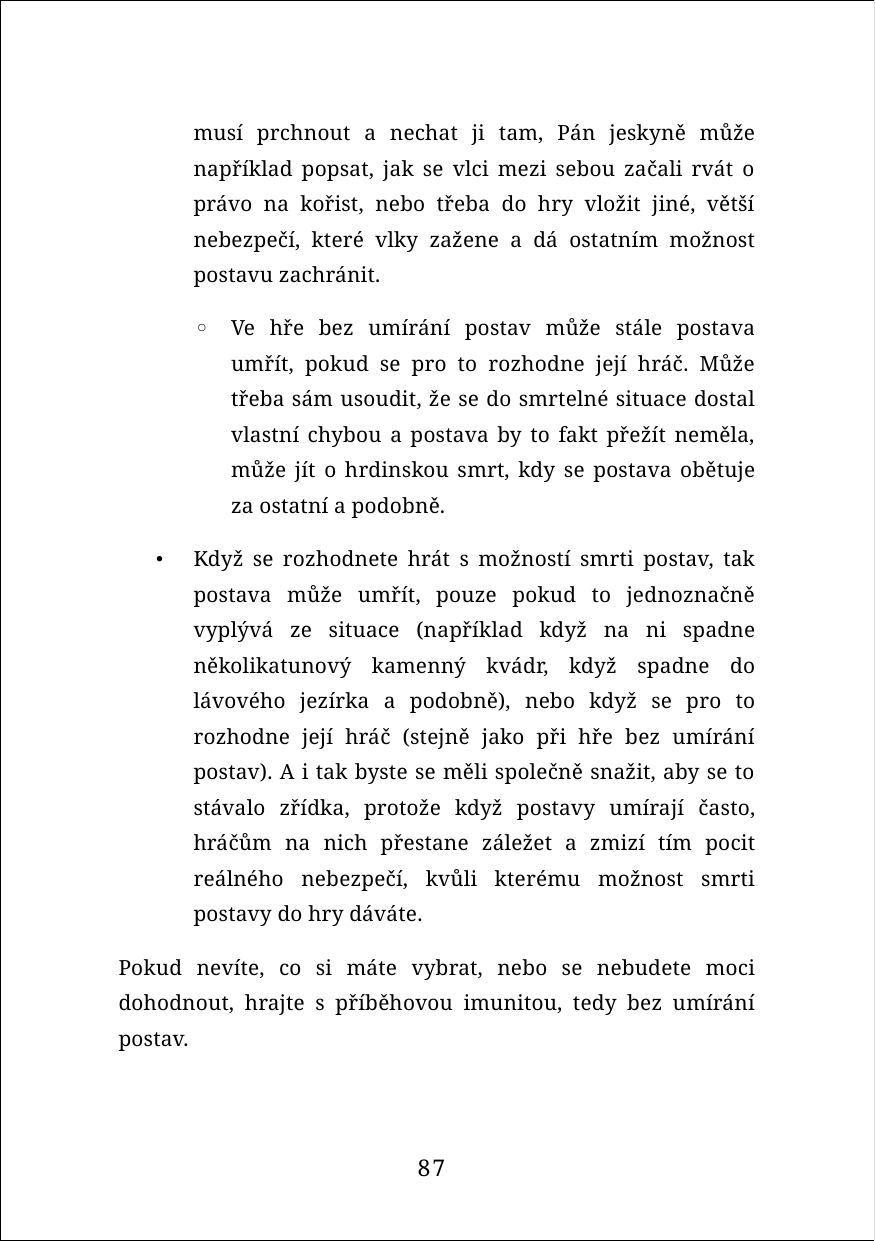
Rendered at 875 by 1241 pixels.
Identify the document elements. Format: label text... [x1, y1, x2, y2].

list Ve hře bez umírání postav může stále postava umřít, pokud se pro to rozhodne její hráč. Může třeba sám usoudit, že se do smrtelné situace dostal vlastní chybou a postava by to fakt přežít neměla, může jít o hrdinskou smrt, kdy se postava obětuje za ostatní a podobně. [193, 313, 756, 519]
list Když se rozhodnete hrát s možností smrti postav, tak postava může umřít, pouze pokud to jednoznačně vyplývá ze situace (například když na ni spadne několikatunový kamenný kvádr, když spadne do lávového jezírka a podobně), nebo když se pro to rozhodne její hráč (stejně jako při hře bez umírání postav). A i tak byste se měli společně snažit, aby se to stávalo zřídka, protože když postavy umírají často, hráčům na nich přestane záležet a zmizí tím pocit reálného nebezpečí, kvůli kterému možnost smrti postavy do hry dáváte. [156, 544, 756, 928]
text Pokud nevíte, co si máte vybrat, nebo se nebudete moci dohodnout, hrajte s příběhovou imunitou, tedy bez umírání postav. [118, 953, 756, 1052]
list musí prchnout a nechat ji tam, Pán jeskyně může například popsat, jak se vlci mezi sebou začali rvát o právo na kořist, nebo třeba do hry vložit jiné, větší nebezpečí, které vlky zažene a dá ostatním možnost postavu zachránit. [156, 118, 756, 289]
